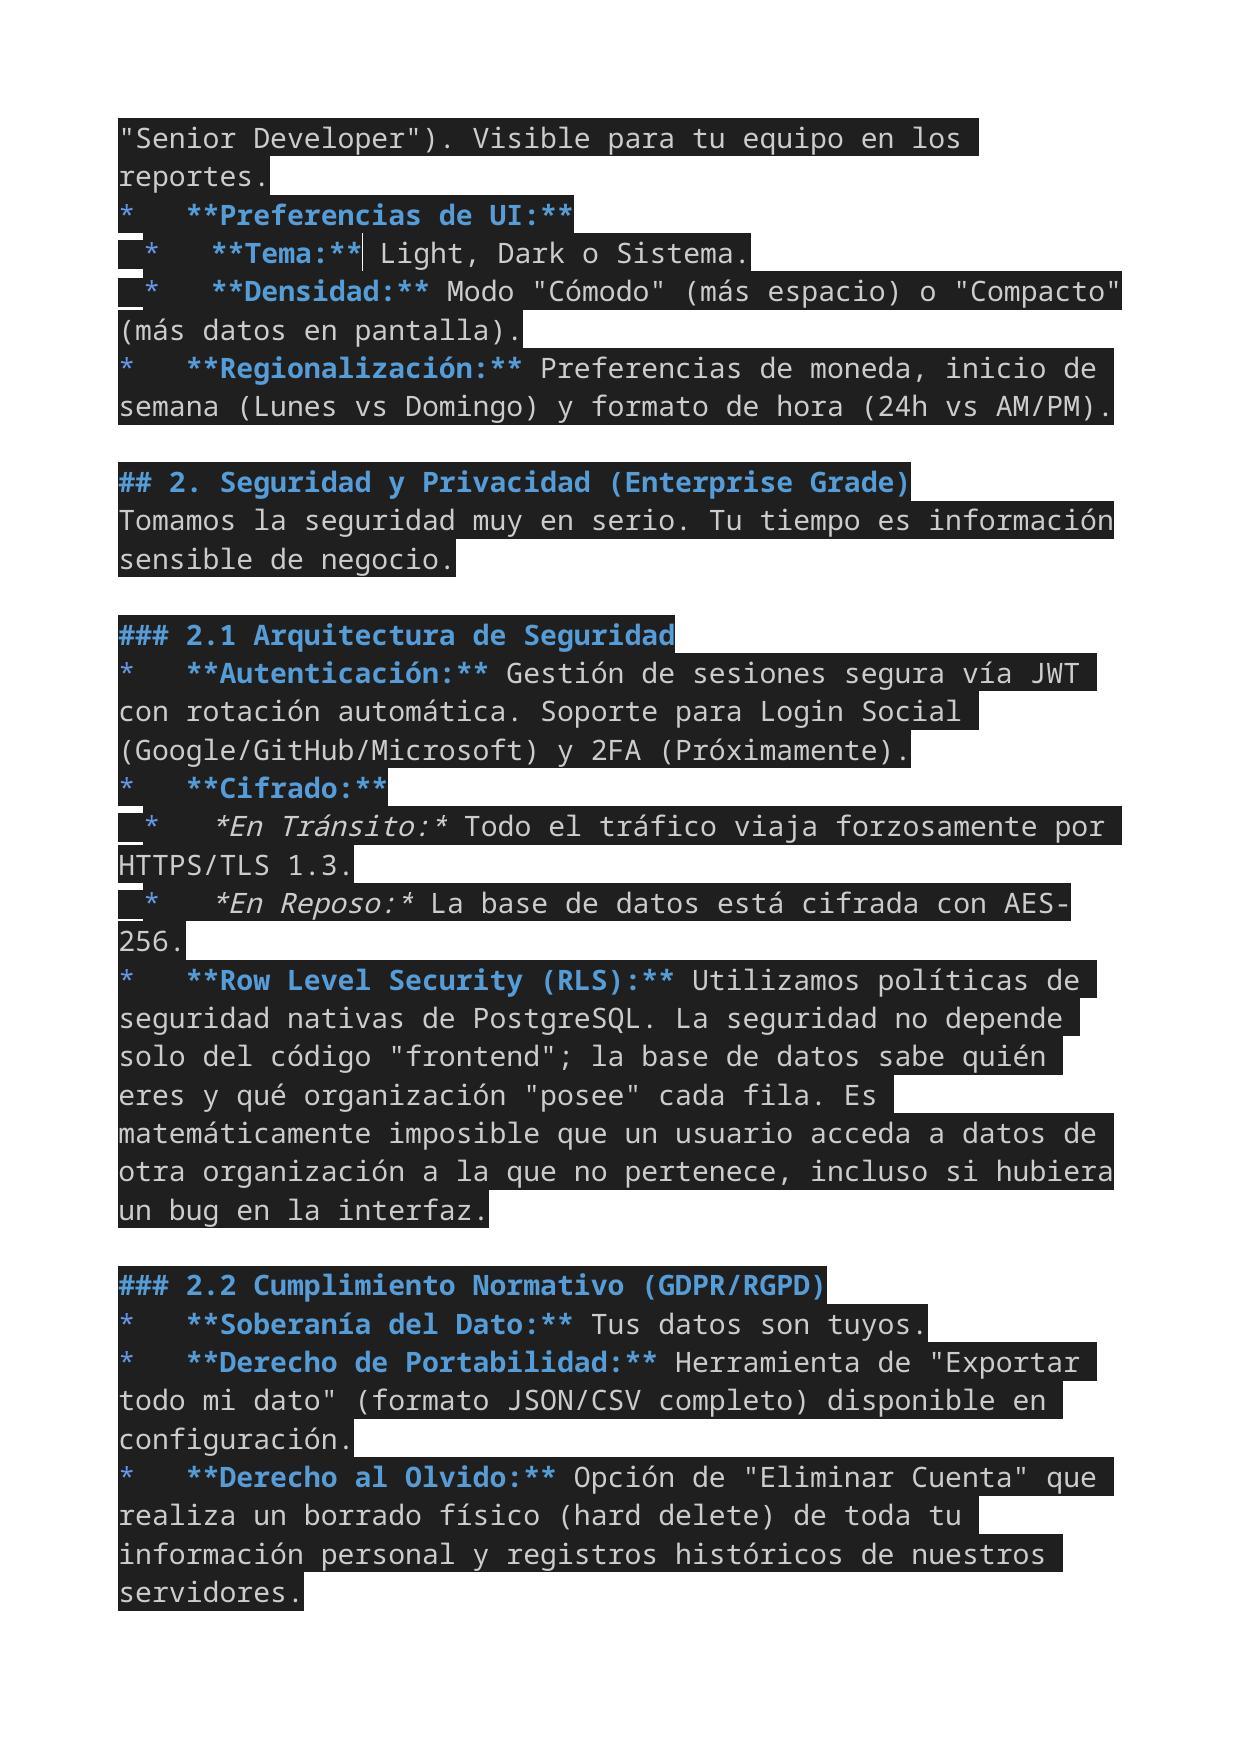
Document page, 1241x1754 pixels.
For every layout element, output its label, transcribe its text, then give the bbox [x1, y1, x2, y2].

text ### 2.2 Cumplimiento Normativo (GDPR/RGPD) [118, 1266, 1122, 1304]
text * **Derecho al Olvido:** Opción de "Eliminar Cuenta" que realiza un borrado físico (hard delete) de toda tu información personal y registros históricos de nuestros servidores. [118, 1457, 1122, 1611]
text "Senior Developer"). Visible para tu equipo en los reportes. [118, 118, 1122, 195]
text * **Soberanía del Dato:** Tus datos son tuyos. [118, 1304, 1122, 1342]
text * **Derecho de Portabilidad:** Herramienta de "Exportar todo mi dato" (formato JSON/CSV completo) disponible en configuración. [118, 1342, 1122, 1457]
text * **Preferencias de UI:** [118, 195, 1122, 233]
text * **Tema:** Light, Dark o Sistema. [118, 233, 1122, 271]
text * **Row Level Security (RLS):** Utilizamos políticas de seguridad nativas de PostgreSQL. La seguridad no depende solo del código "frontend"; la base de datos sabe quién eres y qué organización "posee" cada fila. Es matemáticamente imposible que un usuario acceda a datos de otra organización a la que no pertenece, incluso si hubiera un bug en la interfaz. [118, 960, 1122, 1228]
text ## 2. Seguridad y Privacidad (Enterprise Grade) [118, 462, 1122, 501]
text * **Cifrado:** [118, 768, 1122, 806]
text ### 2.1 Arquitectura de Seguridad [118, 615, 1122, 653]
text Tomamos la seguridad muy en serio. Tu tiempo es información sensible de negocio. [118, 501, 1122, 577]
text * **Densidad:** Modo "Cómodo" (más espacio) o "Compacto" (más datos en pantalla). [118, 271, 1122, 348]
text * **Regionalización:** Preferencias de moneda, inicio de semana (Lunes vs Domingo) y formato de hora (24h vs AM/PM). [118, 348, 1122, 425]
text * *En Tránsito:* Todo el tráfico viaja forzosamente por HTTPS/TLS 1.3. [118, 806, 1122, 883]
text * *En Reposo:* La base de datos está cifrada con AES-256. [118, 883, 1122, 960]
text * **Autenticación:** Gestión de sesiones segura vía JWT con rotación automática. Soporte para Login Social (Google/GitHub/Microsoft) y 2FA (Próximamente). [118, 653, 1122, 768]
